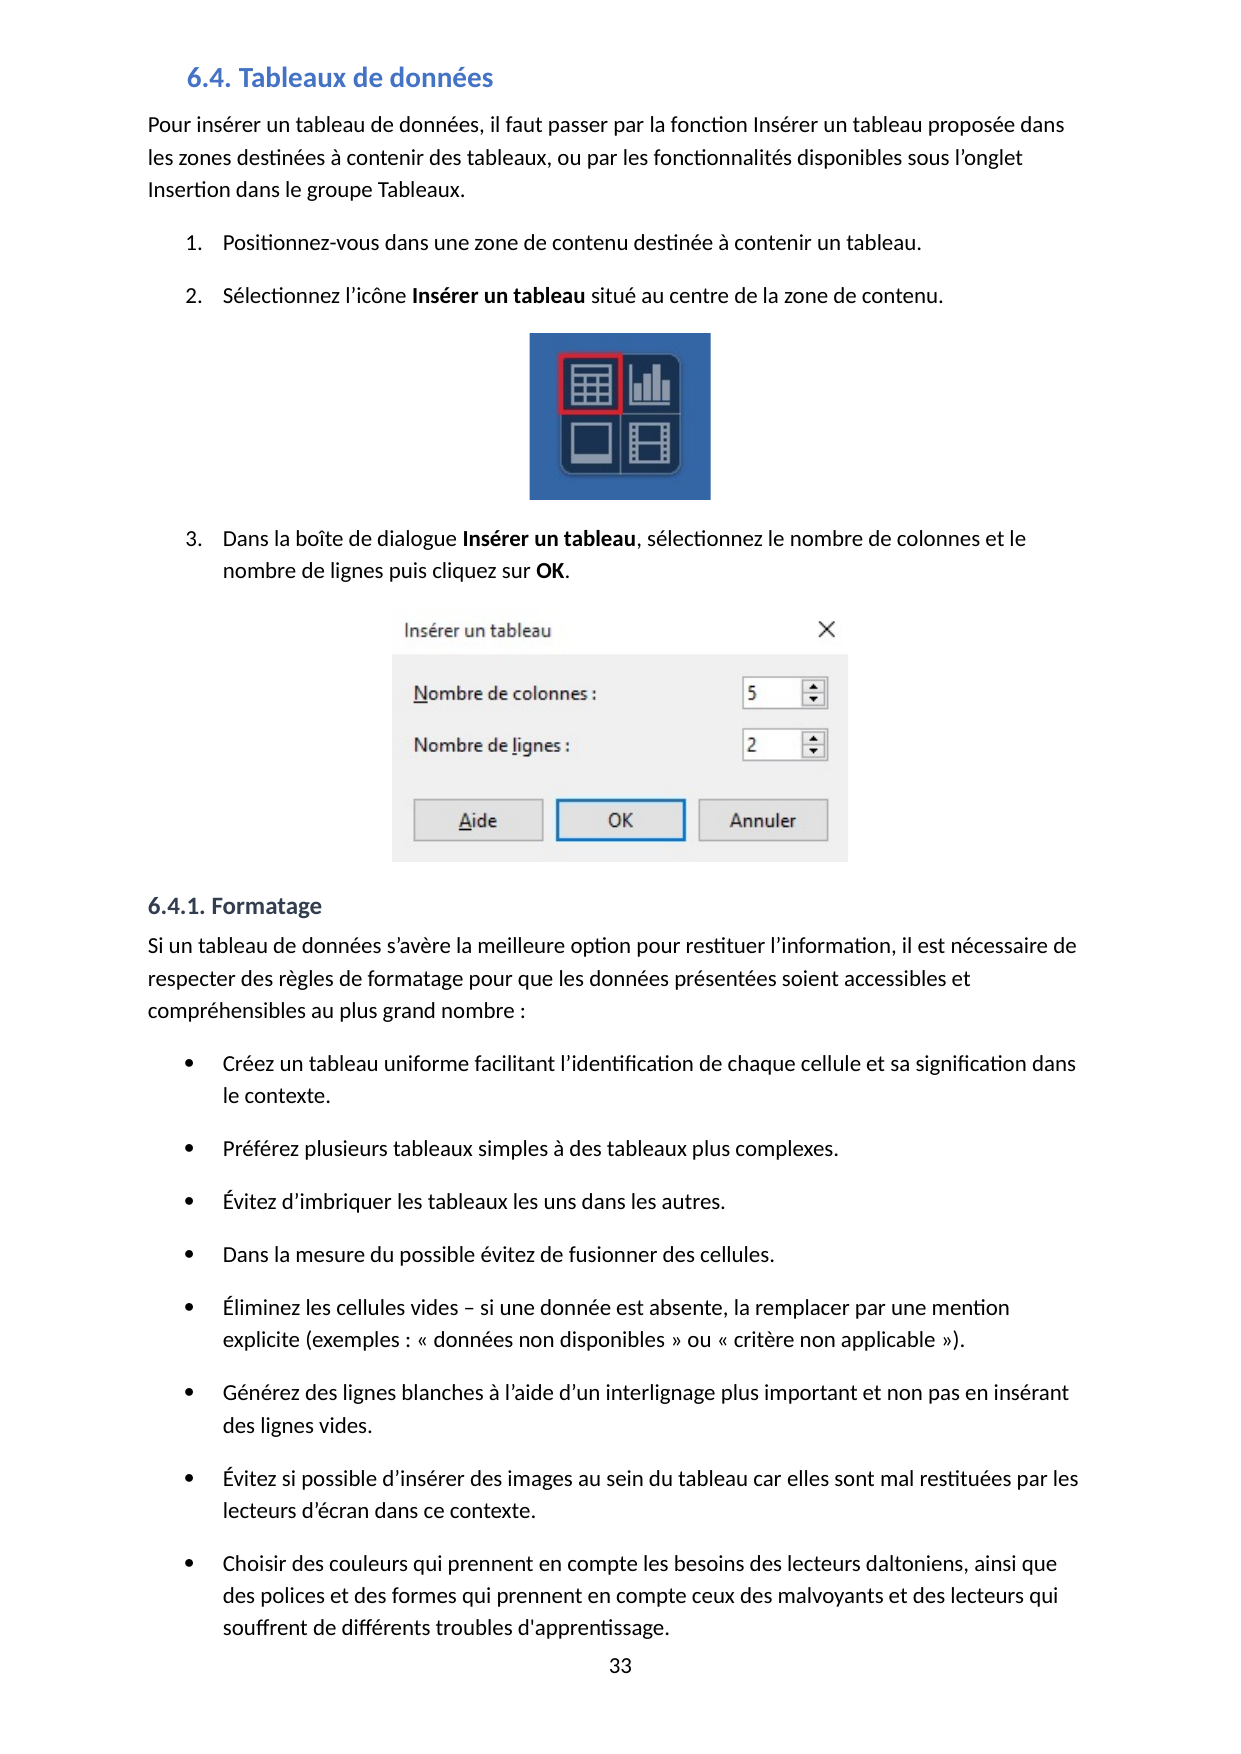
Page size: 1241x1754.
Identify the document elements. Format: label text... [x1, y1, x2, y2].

list Choisir des couleurs qui prennent en compte les besoins des lecteurs daltoniens, ainsi que des polices et des formes qui prennent en compte ceux des malvoyants et des lecteurs qui souffrent de différents troubles d'apprentissage. [185, 1549, 1093, 1641]
list Éliminez les cellules vides – si une donnée est absente, la remplacer par une mention explicite (exemples : « données non disponibles » ou « critère non applicable »). [185, 1293, 1093, 1353]
list Sélectionnez l’icône Insérer un tableau situé au centre de la zone de contenu. [185, 281, 1093, 309]
picture [529, 333, 711, 500]
picture [392, 609, 849, 862]
list Dans la mesure du possible évitez de fusionner des cellules. [185, 1240, 1093, 1268]
subtitle 6.4. Tableaux de données [148, 59, 1093, 95]
subtitle 6.4.1. Formatage [148, 890, 1093, 921]
list Dans la boîte de dialogue Insérer un tableau, sélectionnez le nombre de colonnes et le nombre de lignes puis cliquez sur OK. [185, 524, 1093, 585]
text Pour insérer un tableau de données, il faut passer par la fonction Insérer un tableau proposée dans les zones destinées à contenir des tableaux, ou par les fonctionnalités disponibles sous l’onglet Insertion dans le groupe Tableaux. [148, 110, 1093, 203]
text Si un tableau de données s’avère la meilleure option pour restituer l’information, il est nécessaire de respecter des règles de formatage pour que les données présentées soient accessibles et compréhensibles au plus grand nombre : [148, 932, 1093, 1024]
list Créez un tableau uniforme facilitant l’identification de chaque cellule et sa signification dans le contexte. [185, 1049, 1093, 1109]
list Positionnez-vous dans une zone de contenu destinée à contenir un tableau. [185, 228, 1093, 256]
list Préférez plusieurs tableaux simples à des tableaux plus complexes. [185, 1134, 1093, 1162]
list Évitez si possible d’insérer des images au sein du tableau car elles sont mal restituées par les lecteurs d’écran dans ce contexte. [185, 1464, 1093, 1524]
list Générez des lignes blanches à l’aide d’un interlignage plus important et non pas en insérant des lignes vides. [185, 1378, 1093, 1439]
list Évitez d’imbriquer les tableaux les uns dans les autres. [185, 1187, 1093, 1215]
